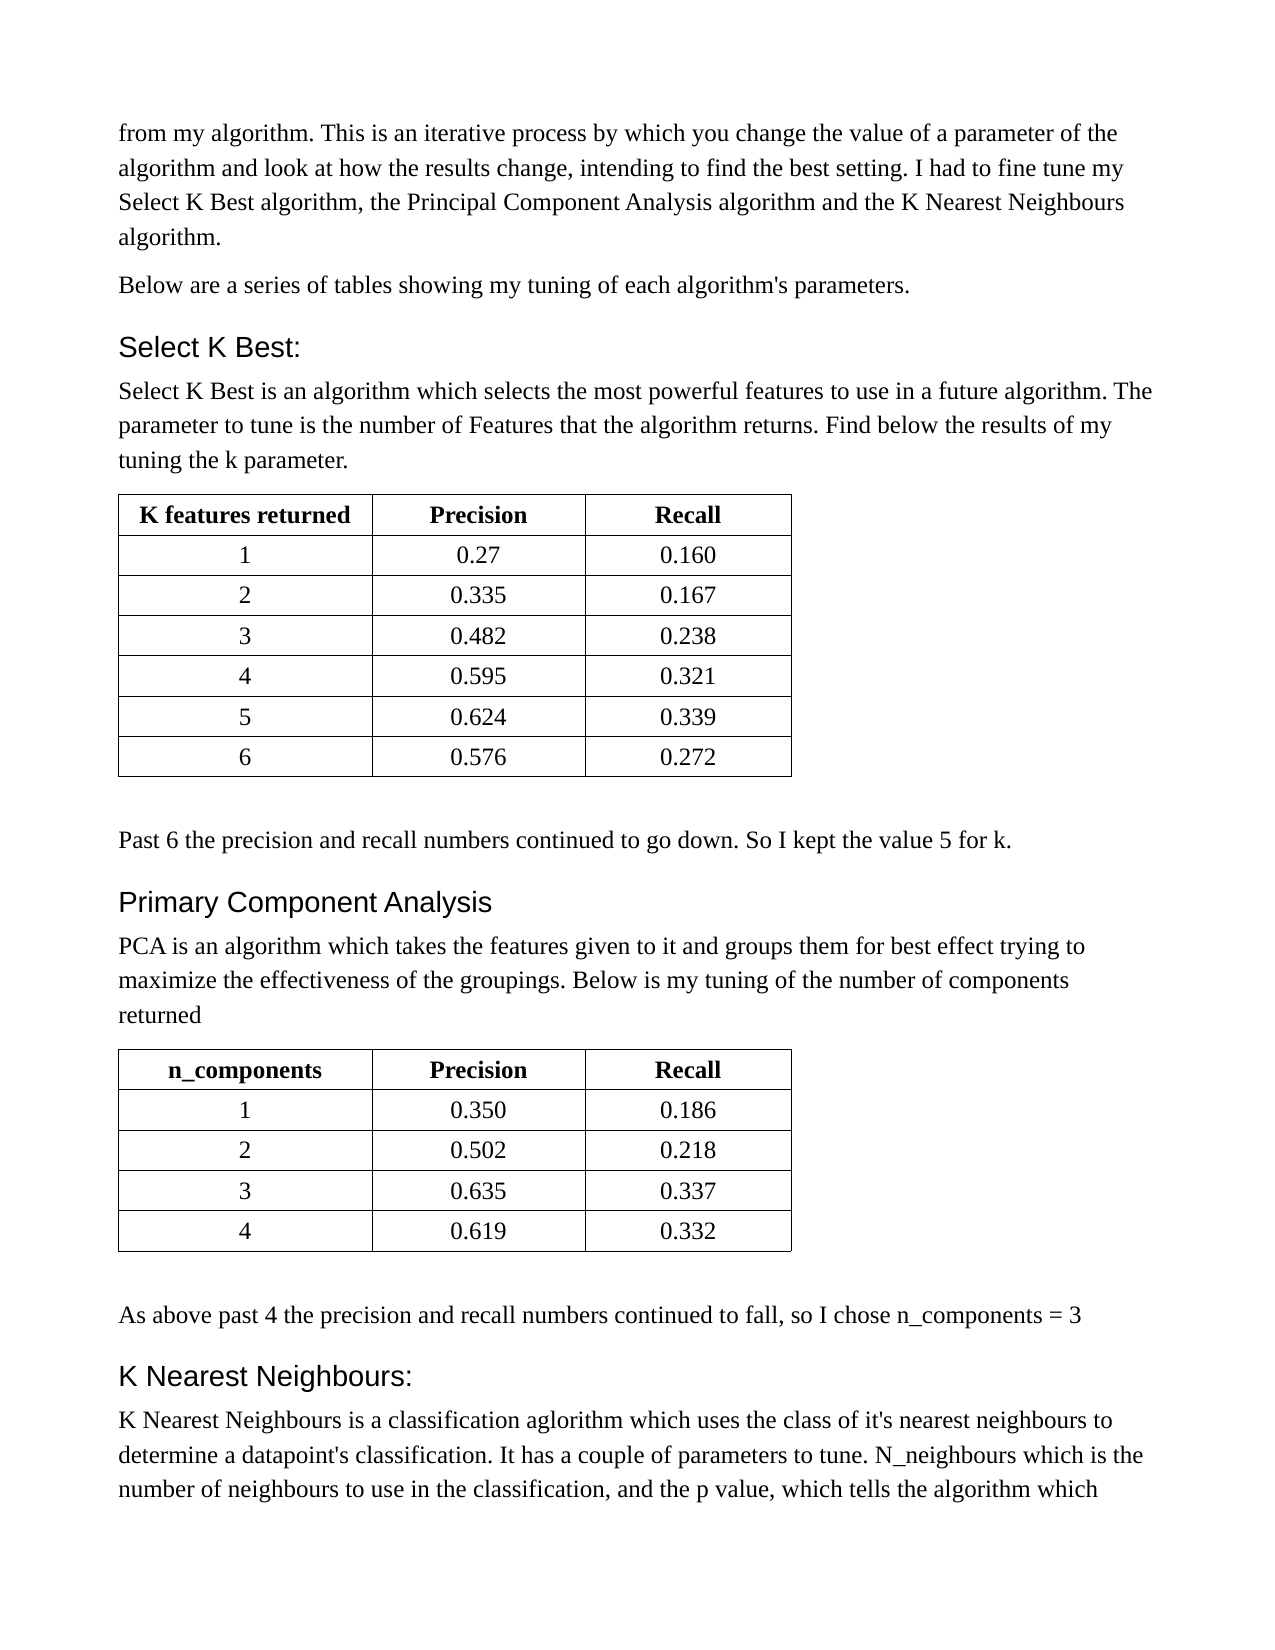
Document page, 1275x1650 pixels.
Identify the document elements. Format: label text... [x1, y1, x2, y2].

table_cell 0.27 [373, 536, 585, 575]
text from my algorithm. This is an iterative process by which you change the value of a parameter of the algorithm and look at how the results change, intending to find the best setting. I had to fine tune my Select K Best algorithm, the Principal Component Analysis algorithm and the K Nearest Neighbours algorithm. [118, 118, 1157, 250]
table_cell 2 [119, 1131, 372, 1170]
table_cell 5 [119, 697, 372, 736]
table_cell 3 [119, 616, 372, 655]
table_cell 0.160 [586, 536, 791, 575]
table_cell 4 [119, 656, 372, 696]
text Select K Best is an algorithm which selects the most powerful features to use in a future algorithm. The parameter to tune is the number of Features that the algorithm returns. Find below the results of my tuning the k parameter. [118, 376, 1157, 474]
subtitle K Nearest Neighbours: [118, 1359, 1157, 1393]
table_header Precision [373, 1050, 585, 1089]
table_cell 0.624 [373, 697, 585, 736]
table_cell 2 [119, 576, 372, 615]
table_header Recall [586, 495, 791, 534]
text PCA is an algorithm which takes the features given to it and groups them for best effect trying to maximize the effectiveness of the groupings. Below is my tuning of the number of components returned [118, 931, 1157, 1029]
table_cell 0.576 [373, 737, 585, 776]
table_cell 1 [119, 1090, 372, 1130]
table_cell 0.619 [373, 1211, 585, 1251]
table_cell 0.167 [586, 576, 791, 615]
table_cell 0.502 [373, 1131, 585, 1170]
table_cell 0.186 [586, 1090, 791, 1130]
table_header K features returned [119, 495, 372, 534]
subtitle Select K Best: [118, 330, 1157, 364]
table_cell 3 [119, 1171, 372, 1210]
table_cell 0.350 [373, 1090, 585, 1130]
subtitle Primary Component Analysis [118, 885, 1157, 918]
table_header n_components [119, 1050, 372, 1089]
table_cell 4 [119, 1211, 372, 1251]
table_cell 6 [119, 737, 372, 776]
text Past 6 the precision and recall numbers continued to go down. So I kept the value 5 for k. [118, 826, 1157, 854]
table_cell 0.321 [586, 656, 791, 696]
table_cell 0.335 [373, 576, 585, 615]
table_cell 0.238 [586, 616, 791, 655]
table_cell 0.332 [586, 1211, 791, 1251]
text Below are a series of tables showing my tuning of each algorithm's parameters. [118, 271, 1157, 299]
table_cell 0.339 [586, 697, 791, 736]
table_cell 1 [119, 536, 372, 575]
text As above past 4 the precision and recall numbers continued to fall, so I chose n_components = 3 [118, 1300, 1157, 1328]
table_cell 0.595 [373, 656, 585, 696]
text K Nearest Neighbours is a classification aglorithm which uses the class of it's nearest neighbours to determine a datapoint's classification. It has a couple of parameters to tune. N_neighbours which is the number of neighbours to use in the classification, and the p value, which tells the algorithm which [118, 1405, 1157, 1503]
table_header Precision [373, 495, 585, 534]
table_cell 0.337 [586, 1171, 791, 1210]
table_cell 0.272 [586, 737, 791, 776]
table_cell 0.218 [586, 1131, 791, 1170]
table_cell 0.482 [373, 616, 585, 655]
table_cell 0.635 [373, 1171, 585, 1210]
table_header Recall [586, 1050, 791, 1089]
